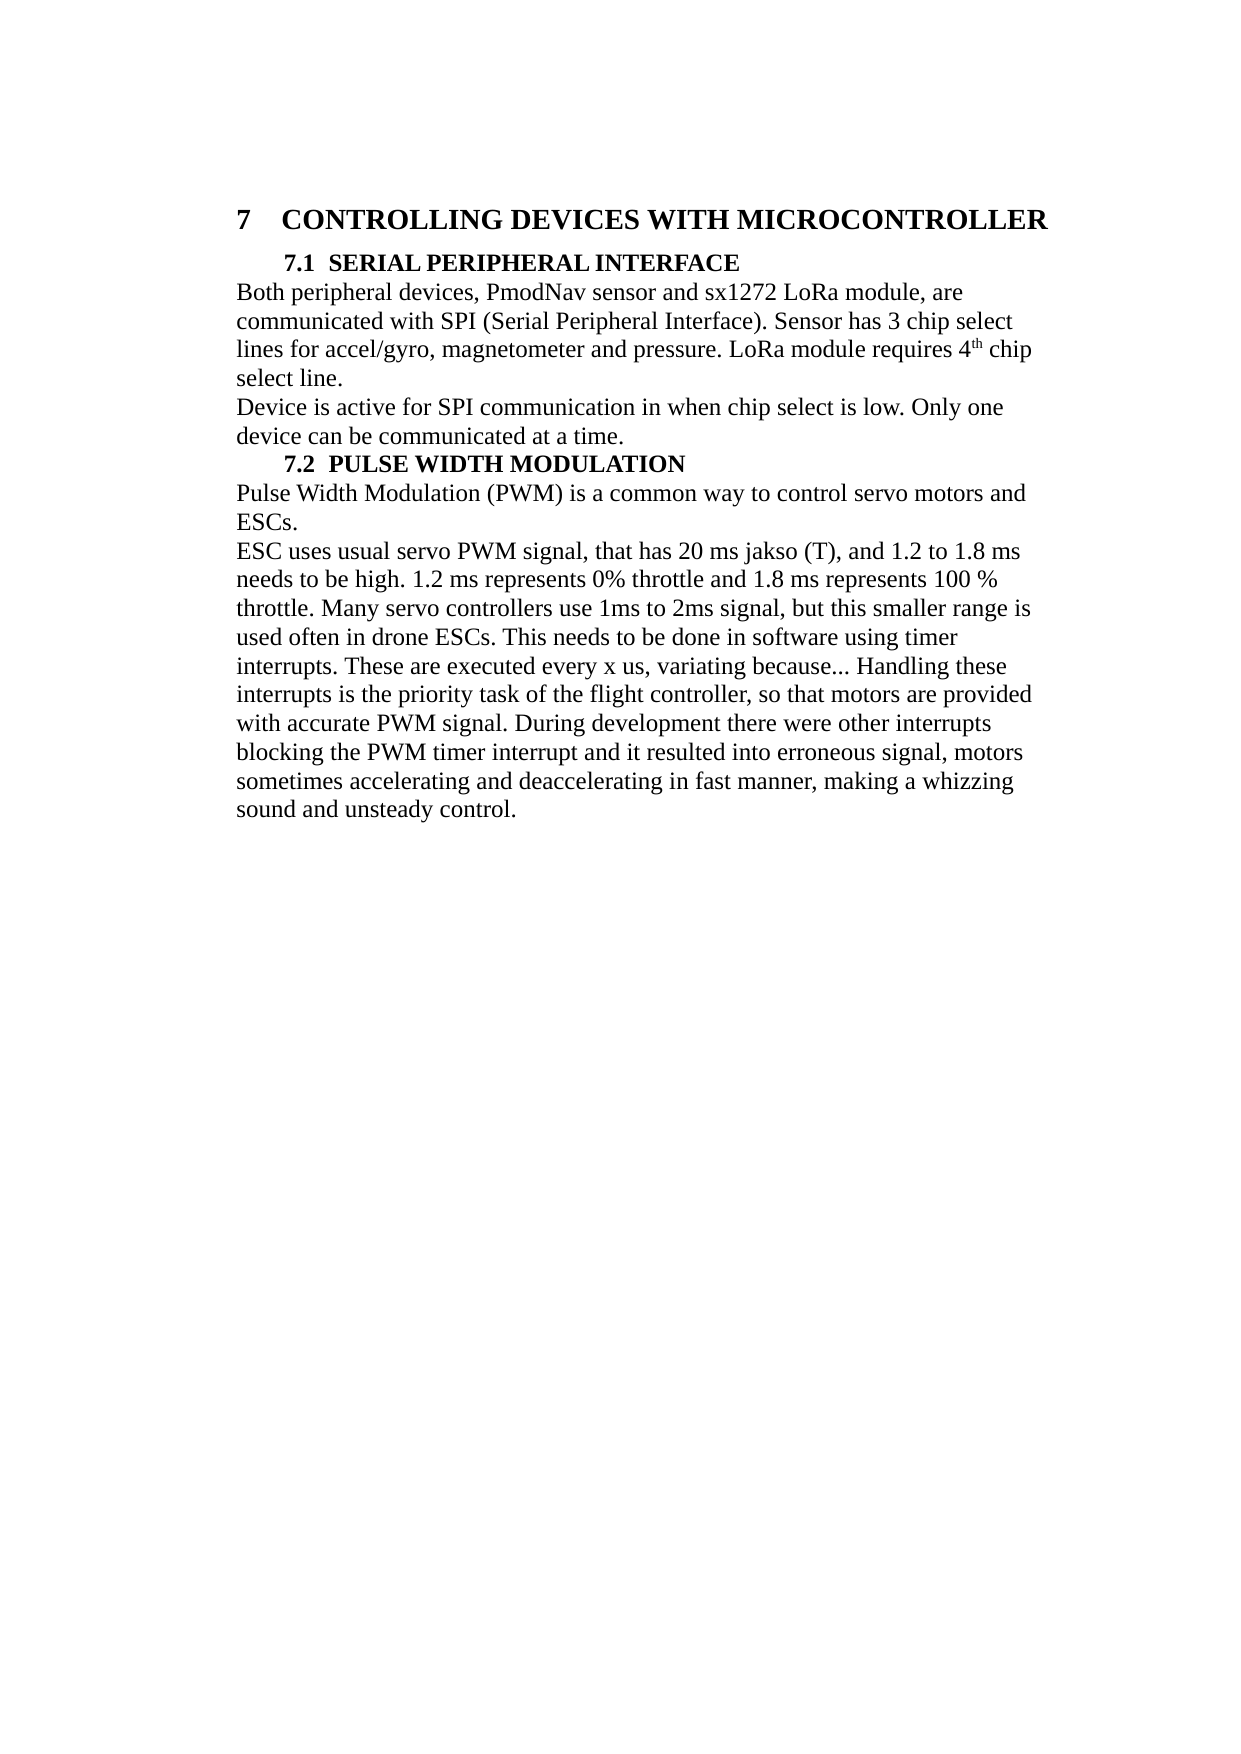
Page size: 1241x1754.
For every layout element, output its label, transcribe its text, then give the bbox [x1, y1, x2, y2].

subtitle Serial peripheral interface [283, 248, 1063, 277]
subtitle Pulse width modulation [283, 449, 1063, 478]
text ESC uses usual servo PWM signal, that has 20 ms jakso (T), and 1.2 to 1.8 ms needs to be high. 1.2 ms represents 0% throttle and 1.8 ms represents 100 % throttle. Many servo controllers use 1ms to 2ms signal, but this smaller range is used often in drone ESCs. This needs to be done in software using timer interrupts. These are executed every x us, variating because... Handling these interrupts is the priority task of the flight controller, so that motors are provided with accurate PWM signal. During development there were other interrupts blocking the PWM timer interrupt and it resulted into erroneous signal, motors sometimes accelerating and deaccelerating in fast manner, making a whizzing sound and unsteady control. [236, 536, 1063, 823]
text Both peripheral devices, PmodNav sensor and sx1272 LoRa module, are communicated with SPI (Serial Peripheral Interface). Sensor has 3 chip select lines for accel/gyro, magnetometer and pressure. LoRa module requires 4th chip select line. [236, 277, 1063, 392]
text Pulse Width Modulation (PWM) is a common way to control servo motors and ESCs. [236, 478, 1063, 536]
text Device is active for SPI communication in when chip select is low. Only one device can be communicated at a time. [236, 392, 1063, 449]
subtitle Controlling devices with microcontroller [236, 202, 1063, 236]
